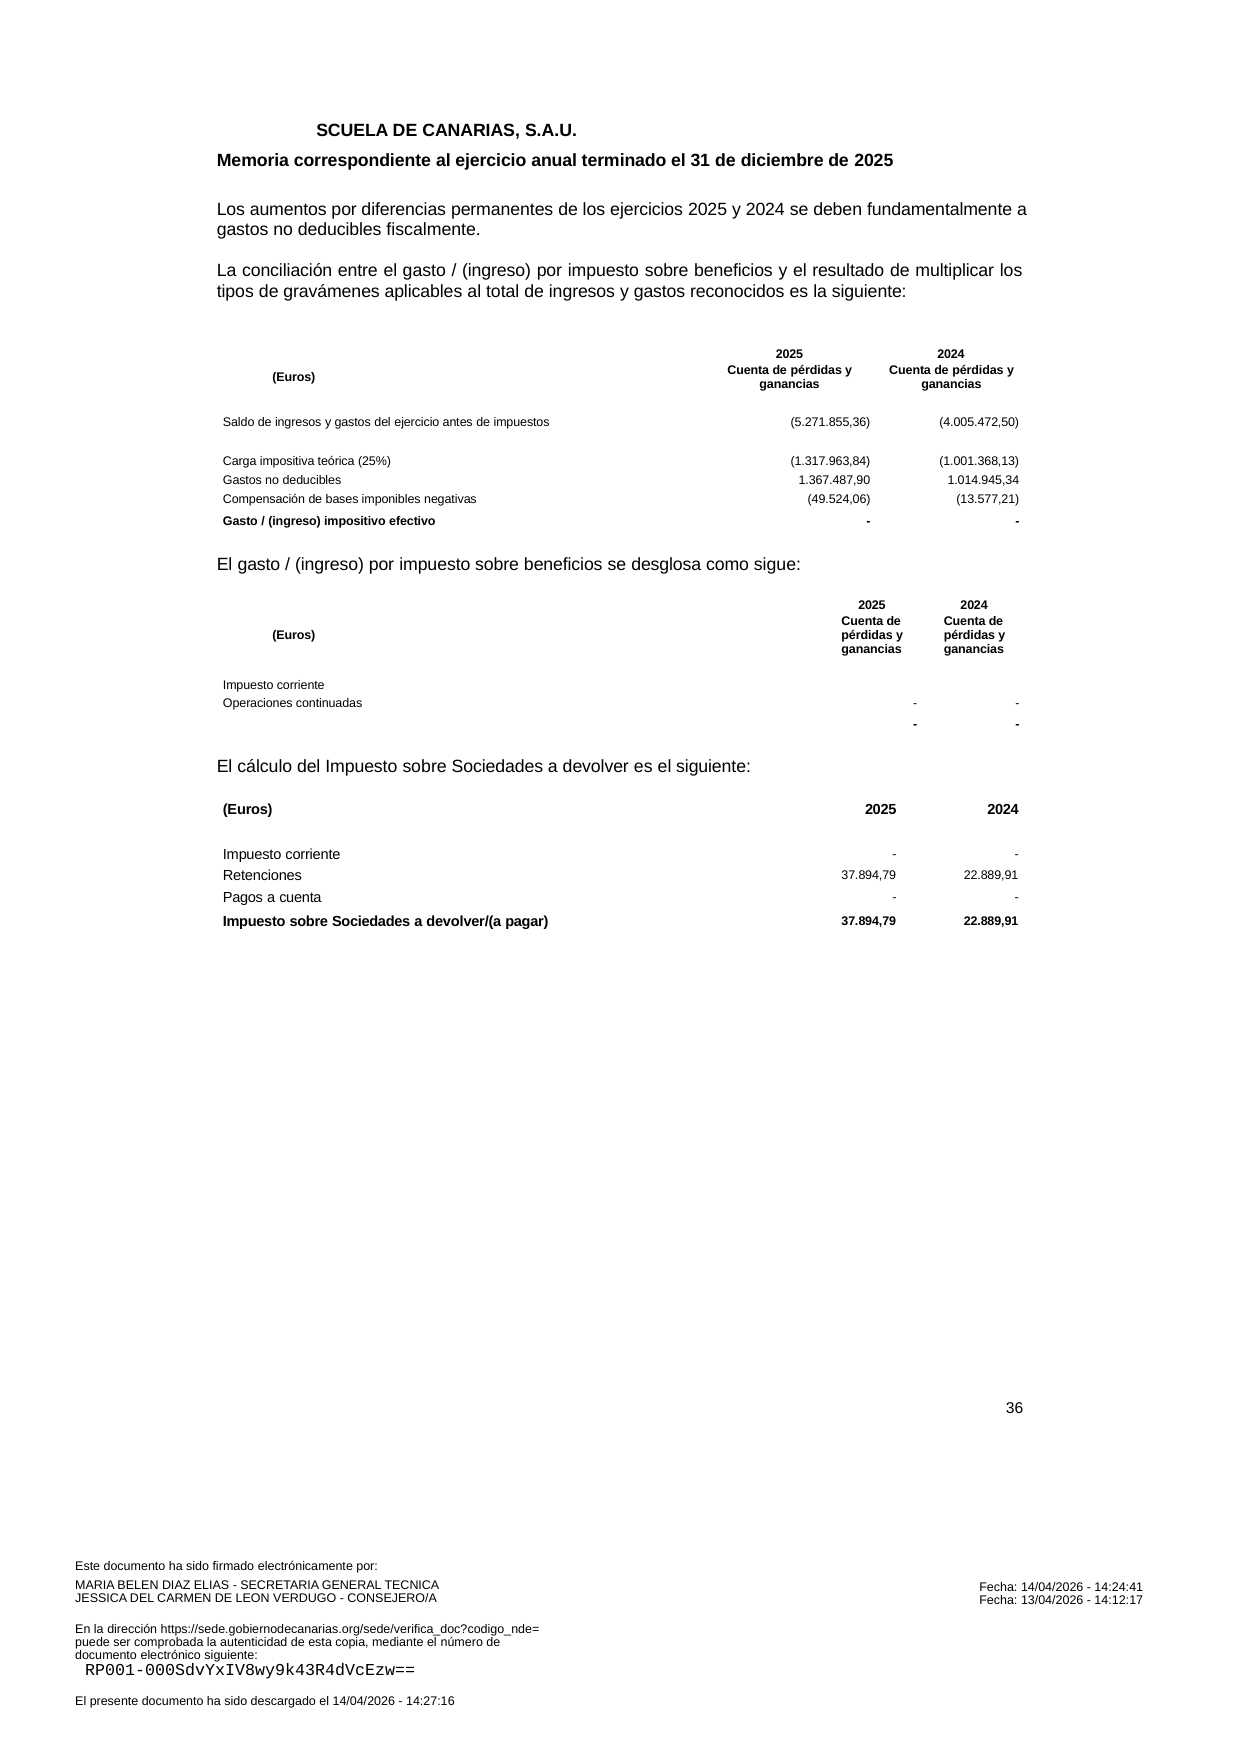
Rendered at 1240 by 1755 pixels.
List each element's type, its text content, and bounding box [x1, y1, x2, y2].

text 6 [1014, 1399, 1047, 1417]
text ganancias [921, 378, 1032, 392]
text - [1014, 891, 1037, 904]
text Pagos a cuenta [223, 890, 342, 906]
text Saldo de ingresos y gastos del ejercicio antes de impuestos [223, 416, 573, 429]
text 1.014.945,34 [947, 473, 1038, 487]
text - [866, 515, 889, 528]
text 1.367.487,90 [798, 473, 889, 487]
text 2025 [858, 599, 904, 612]
text 3 [1006, 1399, 1014, 1417]
text 2025 [776, 347, 822, 361]
text Operaciones continuadas [223, 697, 383, 711]
text Impuesto sobre Sociedades a devolver/(a pagar) [223, 914, 571, 929]
text Gastos no deducibles [223, 473, 416, 487]
text Este documento ha sido firmado electrónicamente por: [75, 1559, 403, 1573]
text Fecha: 14/04/2026 - 14:24:41 [979, 1580, 1168, 1594]
text (49.524,06) [807, 493, 889, 507]
text (Euros) [272, 371, 333, 384]
text Impuesto corriente [223, 847, 361, 862]
text pérdidas y [943, 629, 1023, 642]
text (1.317.963,84) [790, 454, 889, 468]
text Impuesto corriente [223, 679, 343, 692]
text ganancias [943, 643, 1023, 657]
text 37.894,79 [841, 915, 914, 928]
text pérdidas y [841, 629, 921, 642]
text (1.001.368,13) [939, 454, 1038, 468]
text - [1015, 717, 1038, 731]
text Fecha: 13/04/2026 - 14:12:17 [979, 1594, 1168, 1607]
text (Euros) [223, 802, 294, 817]
text 22.889,91 [963, 915, 1037, 928]
text MARIA BELEN DIAZ ELIAS - SECRETARIA GENERAL TECNICA [75, 1578, 467, 1592]
text - [913, 717, 936, 731]
text documento electrónico siguiente: [75, 1649, 564, 1662]
text 2024 [937, 347, 983, 361]
text ganancias [841, 643, 921, 657]
text Carga impositiva teórica (25%) [223, 454, 416, 468]
text (4.005.472,50) [939, 416, 1038, 429]
text El cálculo del Impuesto sobre Sociedades a devolver es el siguiente: [217, 757, 775, 776]
text gastos no deducibles fiscalmente. [217, 220, 1048, 240]
text - [1015, 515, 1038, 528]
text - [892, 848, 915, 861]
text RP001-000SdvYxIV8wy9k43R4dVcEzw== [85, 1662, 564, 1678]
text 22.889,91 [963, 869, 1037, 883]
text Los aumentos por diferencias permanentes de los ejercicios 2025 y 2024 se deben fundamentalmente a [217, 200, 1048, 219]
text - [913, 697, 936, 711]
text Cuenta de pérdidas y [727, 364, 870, 378]
text (5.271.855,36) [790, 416, 889, 429]
text Cuenta de [943, 615, 1023, 628]
text - [892, 891, 915, 904]
text Compensación de bases imponibles negativas [223, 493, 501, 507]
text - [1014, 848, 1037, 861]
text En la dirección https://sede.gobiernodecanarias.org/sede/verifica_doc?codigo_nde= [75, 1623, 564, 1637]
text Cuenta de pérdidas y [889, 364, 1032, 378]
text 2024 [987, 802, 1040, 817]
text 2024 [960, 599, 1006, 612]
text 2025 [865, 802, 918, 817]
text Cuenta de [841, 615, 921, 628]
text ganancias [759, 378, 870, 392]
text JESSICA DEL CARMEN DE LEON VERDUGO - CONSEJERO/A [75, 1592, 467, 1604]
text (13.577,21) [956, 493, 1038, 507]
text Gasto / (ingreso) impositivo efectivo [223, 515, 460, 528]
text SCUELA DE CANARIAS, S.A.U. [316, 120, 602, 140]
text tipos de gravámenes aplicables al total de ingresos y gastos reconocidos es la siguiente: [217, 281, 1047, 301]
text Memoria correspondiente al ejercicio anual terminado el 31 de diciembre de 2025 [217, 151, 919, 171]
text La conciliación entre el gasto / (ingreso) por impuesto sobre beneficios y el resultado de multiplicar los [217, 261, 1047, 281]
text 37.894,79 [841, 869, 915, 883]
text - [1015, 697, 1038, 711]
text puede ser comprobada la autenticidad de esta copia, mediante el número de [75, 1637, 564, 1649]
text El presente documento ha sido descargado el 14/04/2026 - 14:27:16 [75, 1694, 480, 1708]
text Retenciones [223, 868, 361, 884]
text (Euros) [272, 629, 333, 643]
text El gasto / (ingreso) por impuesto sobre beneficios se desglosa como sigue: [217, 555, 826, 574]
